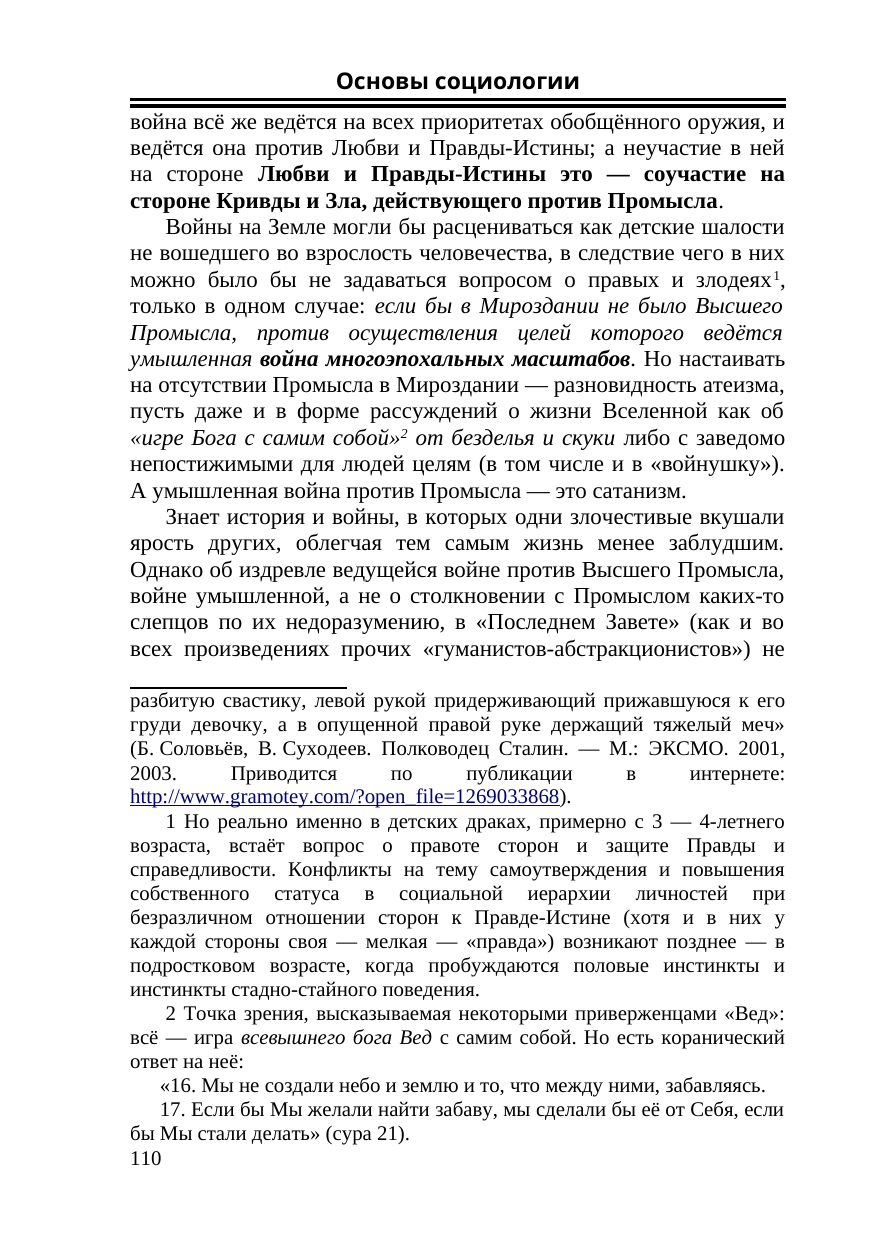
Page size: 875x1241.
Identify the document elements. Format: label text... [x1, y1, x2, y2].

text Точка зрения, высказываемая некоторыми приверженцами «Вед»: всё — игра всевышнего бога Вед с самим собой. Но есть коранический ответ на неё: [130, 1001, 786, 1073]
text 17. Если бы Мы желали найти забаву, мы сделали бы её от Себя, если бы Мы стали делать» (сура 21). [130, 1097, 786, 1145]
text Войны на Земле могли бы расцениваться как детские шалости не вошедшего во взрослость человечества, в следствие чего в них можно было бы не задаваться вопросом о правых и злодеях, только в одном случае: если бы в Мироздании не было Высшего Промысла, против осуществления целей которого ведётся умышленная война многоэпохальных масштабов. Но настаивать на отсутствии Промысла в Мироздании — разновидность атеизма, пусть даже и в форме рассуждений о жизни Вселенной как об «игре Бога с самим собой» от безделья и скуки либо с заведомо непостижимыми для людей целям (в том числе и в «войнушку»). А умышленная война против Промысла — это сатанизм. [130, 213, 786, 503]
text разбитую свастику, левой рукой придерживающий прижавшуюся к его груди девочку, а в опущенной правой руке держащий тяжелый меч» (Б. Соловьёв, В. Су­хо­де­ев. Полководец Сталин. — М.: ЭКСМО. 2001, 2003. Приводится по публикации в интернете: http://www.gramotey.com/?open_file=1269033868). [130, 688, 786, 808]
text Но реально именно в детских драках, примерно с 3 — 4-летнего возраста, встаёт вопрос о правоте сторон и защите Правды и справедливости. Конфликты на тему самоутверждения и повышения собственного статуса в социальной иерархии личностей при безразличном отношении сторон к Правде-Истине (хотя и в них у каждой стороны своя — мелкая — «правда») возникают позднее — в подростковом возрасте, когда пробуждаются половые инстинкты и инстинкты стадно-стайного поведения. [130, 808, 786, 1001]
text война всё же ведётся на всех приоритетах обобщённого оружия, и ведётся она против Любви и Правды-Истины; а неучастие в ней на стороне Любви и Правды-Истины это — соучастие на стороне Кривды и Зла, действующего против Промысла. [130, 108, 786, 213]
text Знает история и войны, в которых одни злочестивые вкушали ярость других, облегчая тем самым жизнь менее заблудшим. Однако об издревле ведущейся войне против Высшего Промысла, войне умышленной, а не о столкновении с Промыслом каких-то слепцов по их недоразумению, в «Последнем Завете» (как и во всех произведениях прочих «гуманистов-абстракционистов») не [130, 503, 786, 661]
text «16. Мы не создали небо и землю и то, что между ними, забавляясь. [130, 1073, 786, 1097]
